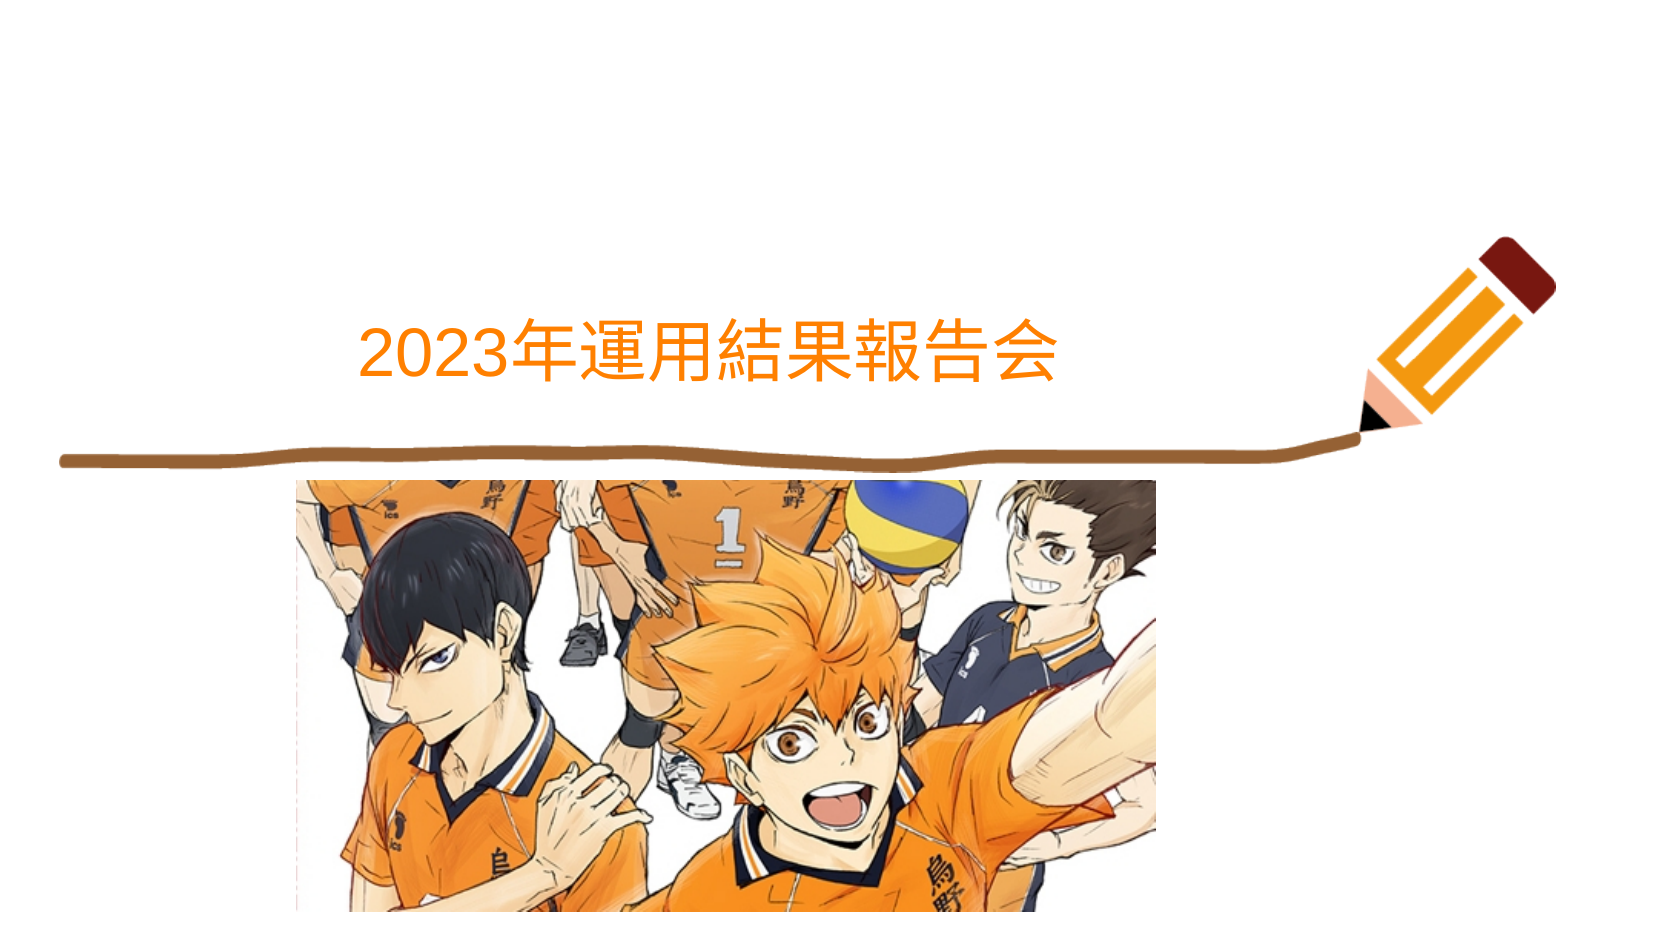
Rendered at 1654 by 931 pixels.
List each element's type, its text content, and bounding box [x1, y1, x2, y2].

title 2023年運用結果報告会 [88, 265, 1329, 429]
picture [59, 236, 1556, 473]
picture [296, 480, 1156, 912]
